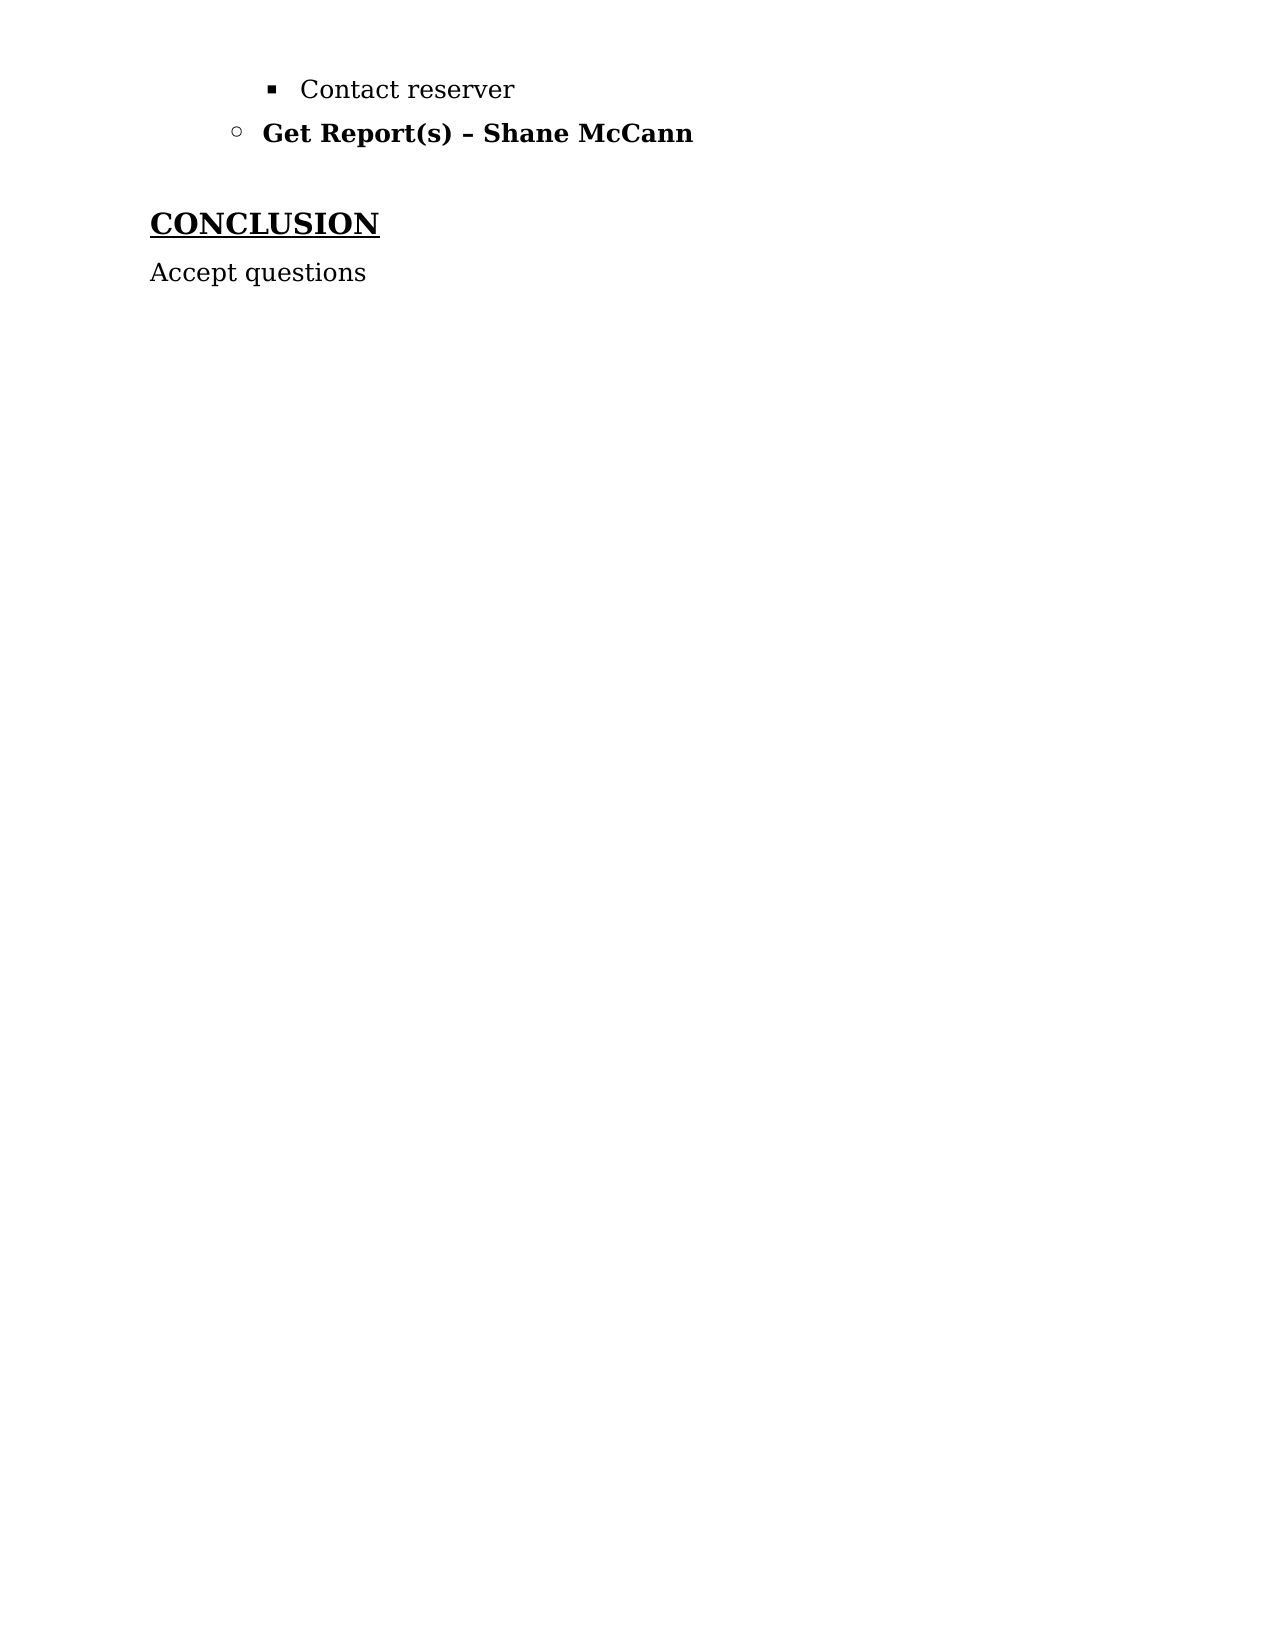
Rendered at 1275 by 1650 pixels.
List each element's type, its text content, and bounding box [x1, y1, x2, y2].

list Contact reserver [262, 75, 1125, 104]
text Accept questions [150, 258, 1125, 288]
text CONCLUSION [150, 207, 1125, 241]
list Get Report(s) – Shane McCann [225, 119, 1125, 148]
